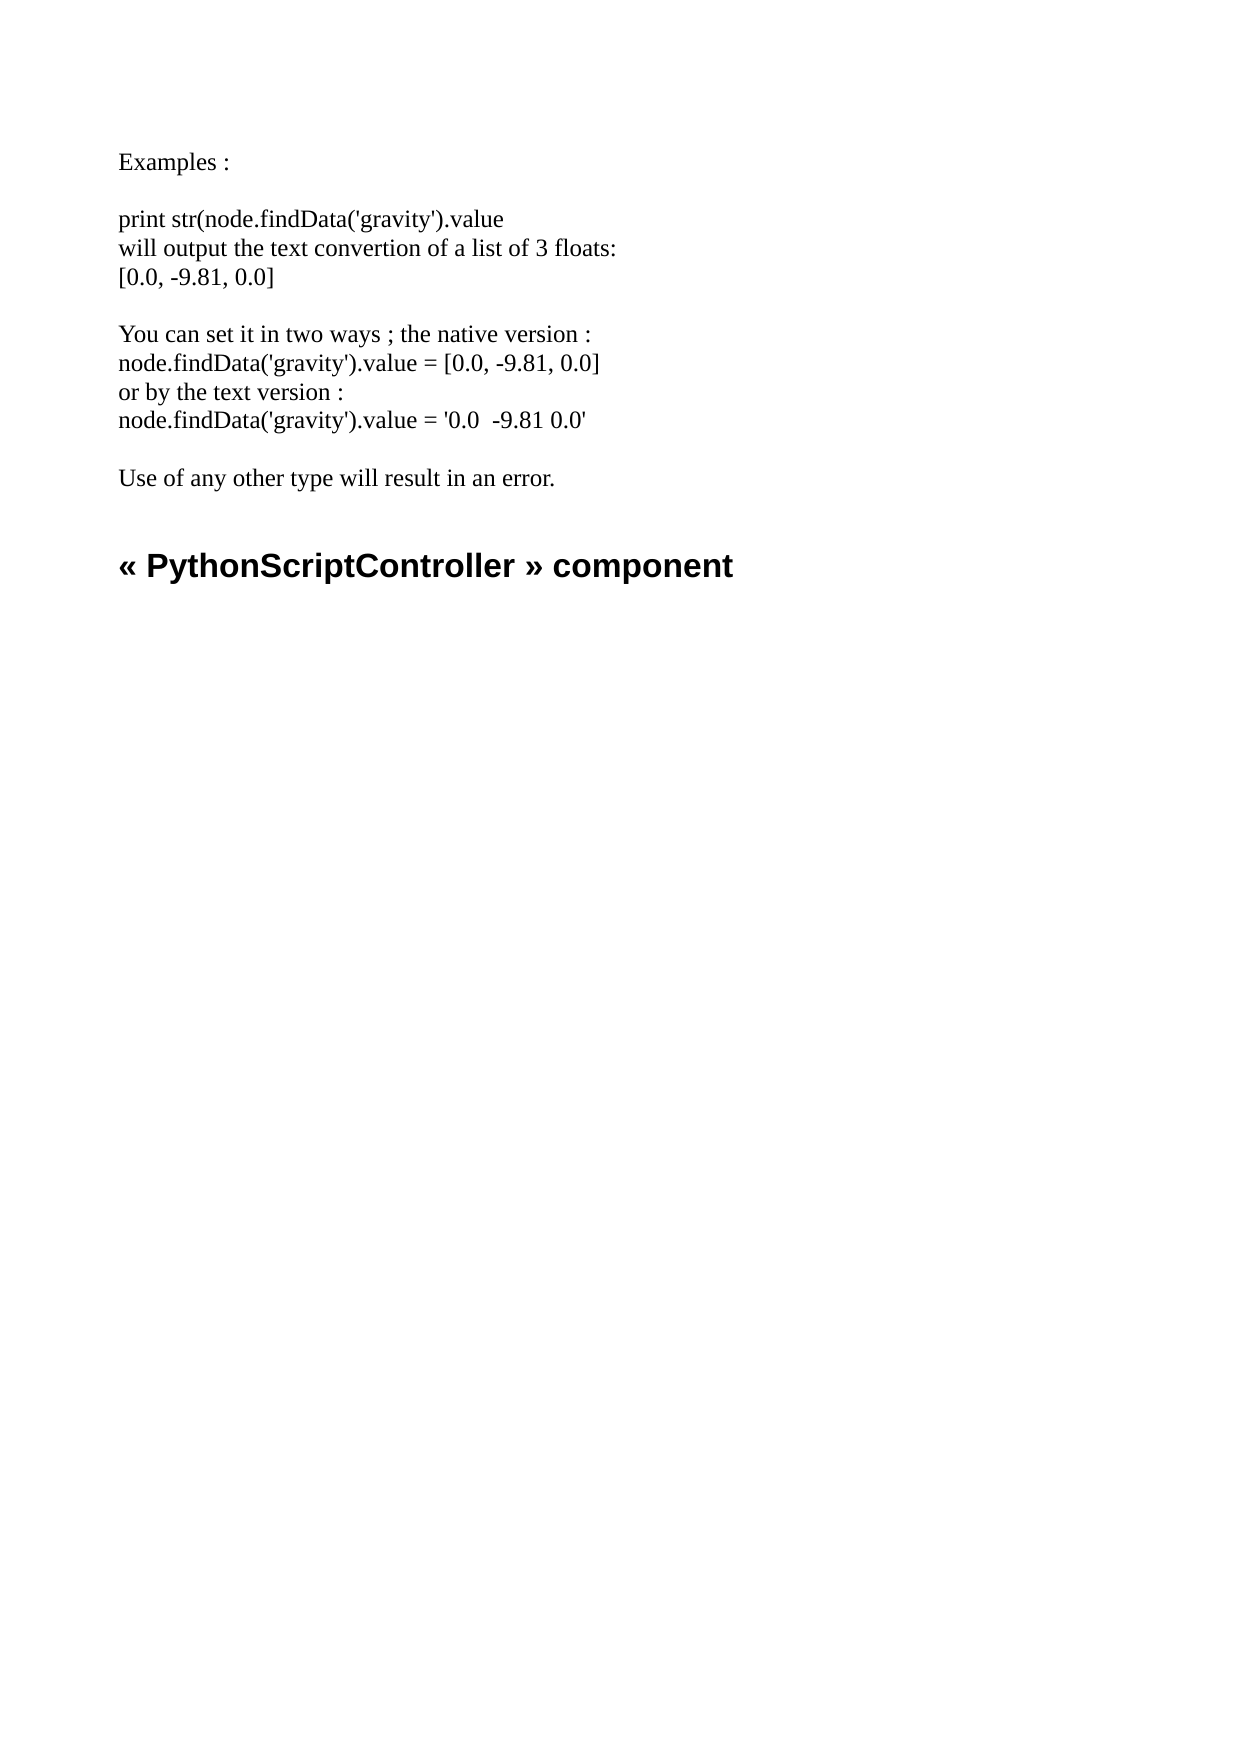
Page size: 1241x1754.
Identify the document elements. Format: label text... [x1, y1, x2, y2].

text node.findData('gravity').value = '0.0 -9.81 0.0' [118, 406, 1122, 434]
subtitle « PythonScriptController » component [118, 546, 1122, 584]
text Use of any other type will result in an error. [118, 463, 1122, 492]
text or by the text version : [118, 377, 1122, 406]
text Examples : [118, 147, 1122, 176]
text You can set it in two ways ; the native version : [118, 319, 1122, 348]
text node.findData('gravity').value = [0.0, -9.81, 0.0] [118, 348, 1122, 377]
text [0.0, -9.81, 0.0] [118, 262, 1122, 291]
text will output the text convertion of a list of 3 floats: [118, 233, 1122, 262]
text print str(node.findData('gravity').value [118, 204, 1122, 233]
